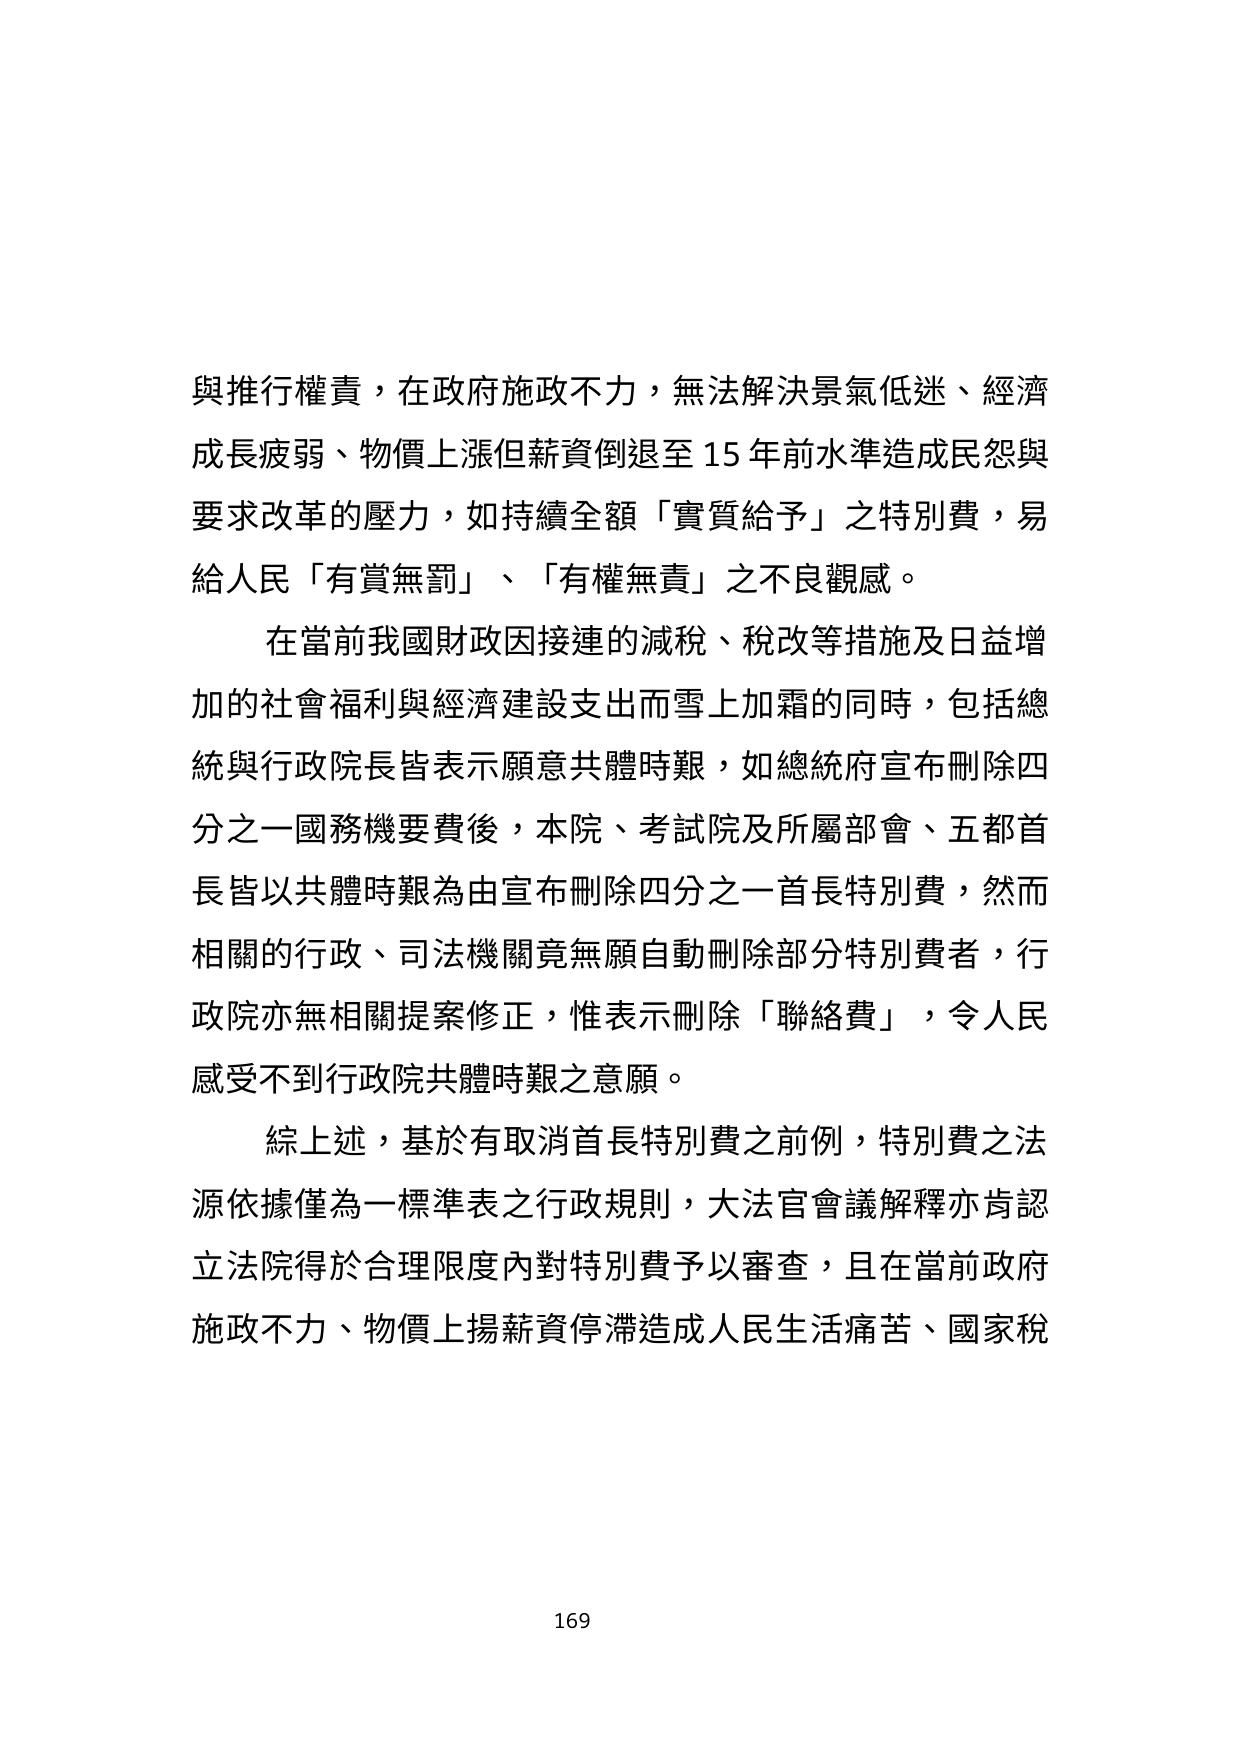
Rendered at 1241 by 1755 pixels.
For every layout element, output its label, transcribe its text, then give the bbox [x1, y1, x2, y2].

text 與推行權責，在政府施政不力，無法解決景氣低迷、經濟成長疲弱、物價上漲但薪資倒退至15年前水準造成民怨與要求改革的壓力，如持續全額「實質給予」之特別費，易給人民「有賞無罰」、「有權無責」之不良觀感。 [123, 347, 1050, 597]
text 在當前我國財政因接連的減稅、稅改等措施及日益增加的社會福利與經濟建設支出而雪上加霜的同時，包括總統與行政院長皆表示願意共體時艱，如總統府宣布刪除四分之一國務機要費後，本院、考試院及所屬部會、五都首長皆以共體時艱為由宣布刪除四分之一首長特別費，然而相關的行政、司法機關竟無願自動刪除部分特別費者，行政院亦無相關提案修正，惟表示刪除「聯絡費」，令人民感受不到行政院共體時艱之意願。 [191, 597, 1050, 1097]
text 綜上述，基於有取消首長特別費之前例，特別費之法源依據僅為一標準表之行政規則，大法官會議解釋亦肯認立法院得於合理限度內對特別費予以審查，且在當前政府施政不力、物價上揚薪資停滯造成人民生活痛苦、國家稅 [191, 1097, 1050, 1347]
